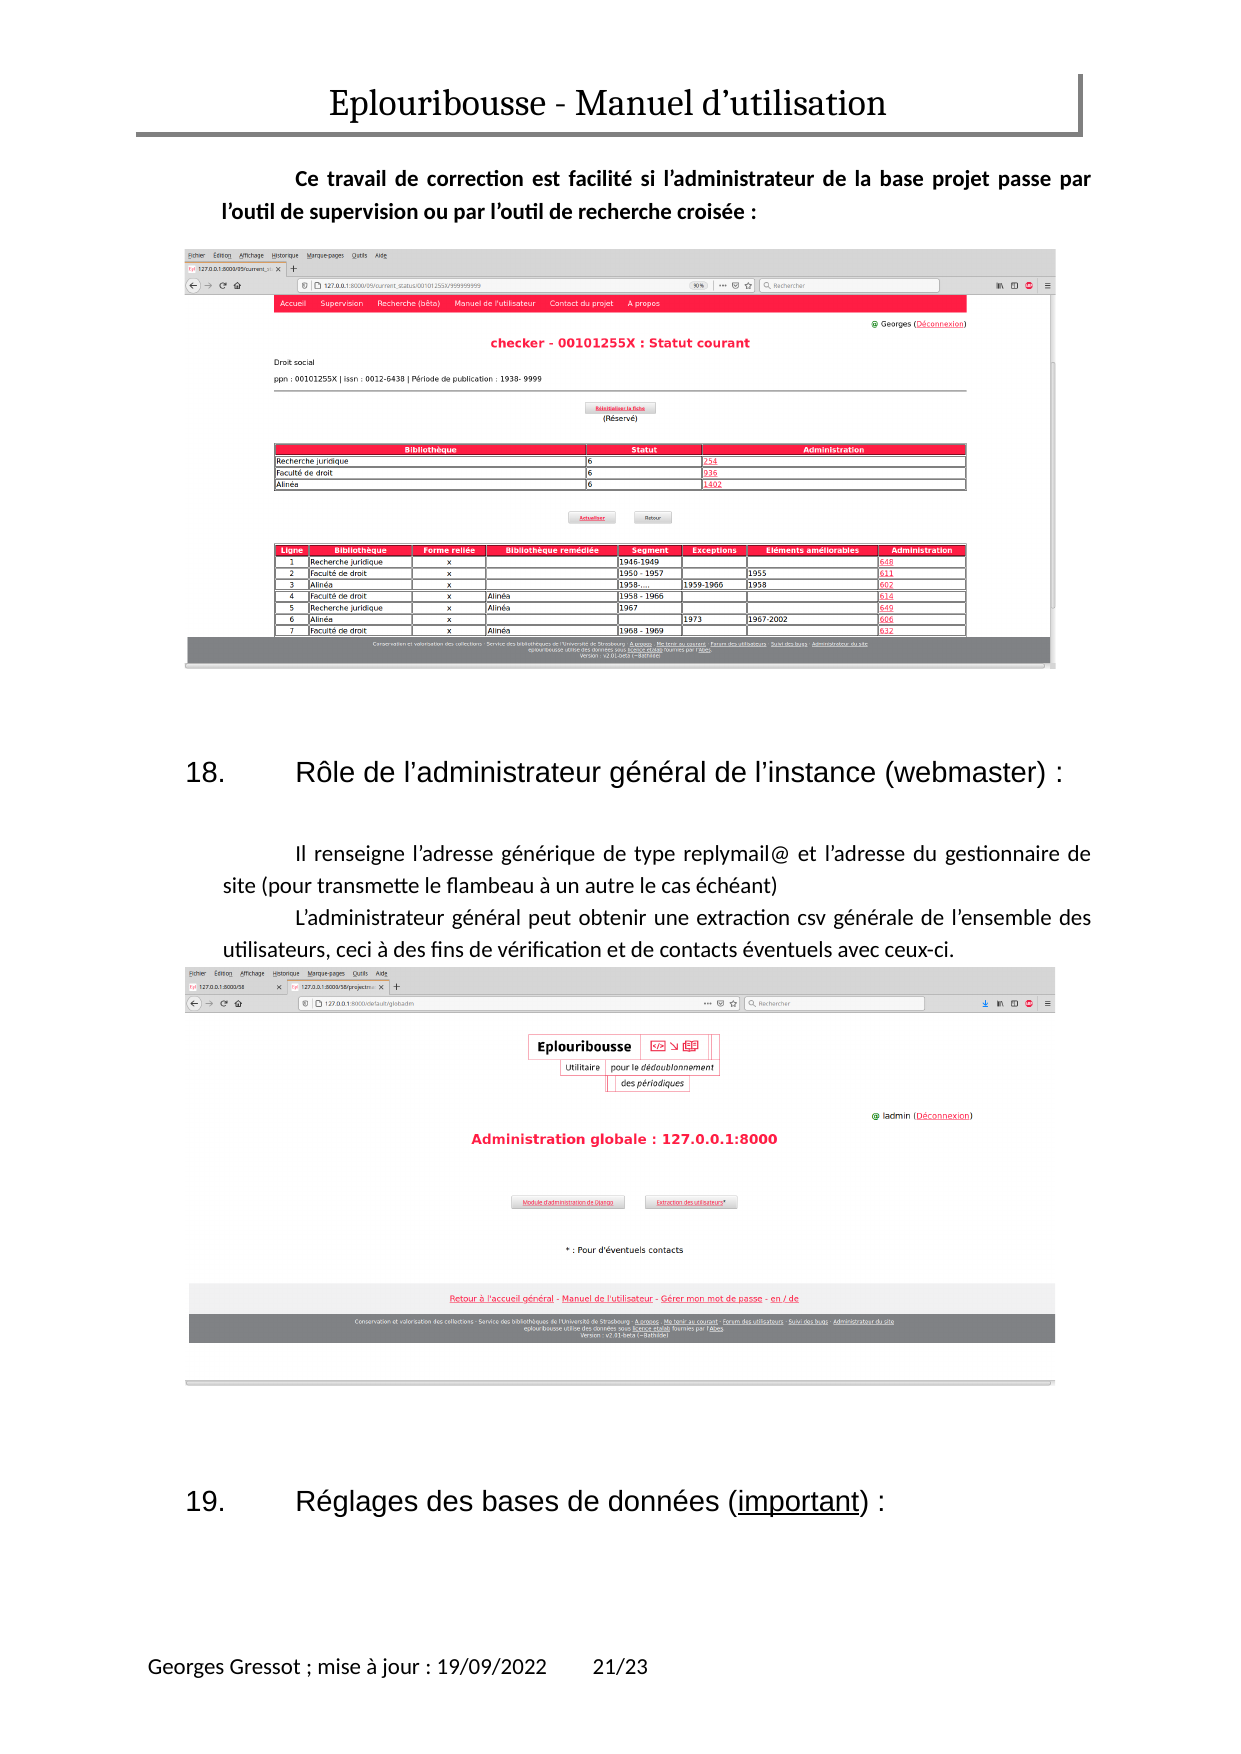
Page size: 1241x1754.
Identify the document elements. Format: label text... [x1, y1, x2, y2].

subtitle Rôle de l’administrateur général de l’instance (webmaster) : [185, 755, 1093, 789]
list Il renseigne l’adresse générique de type replymail@ et l’adresse du gestionnaire de site (pour transmette le flambeau à un autre le cas échéant) [223, 839, 1093, 899]
picture [185, 967, 1055, 1386]
subtitle Réglages des bases de données (important) : [185, 1484, 1093, 1517]
text Ce travail de correction est facilité si l’administrateur de la base projet passe par l’outil de supervision ou par l’outil de recherche croisée : [221, 164, 1093, 225]
picture [184, 249, 1056, 669]
list L’administrateur général peut obtenir une extraction csv générale de l’ensemble des utilisateurs, ceci à des fins de vérification et de contacts éventuels avec ceux-ci. [223, 903, 1093, 963]
